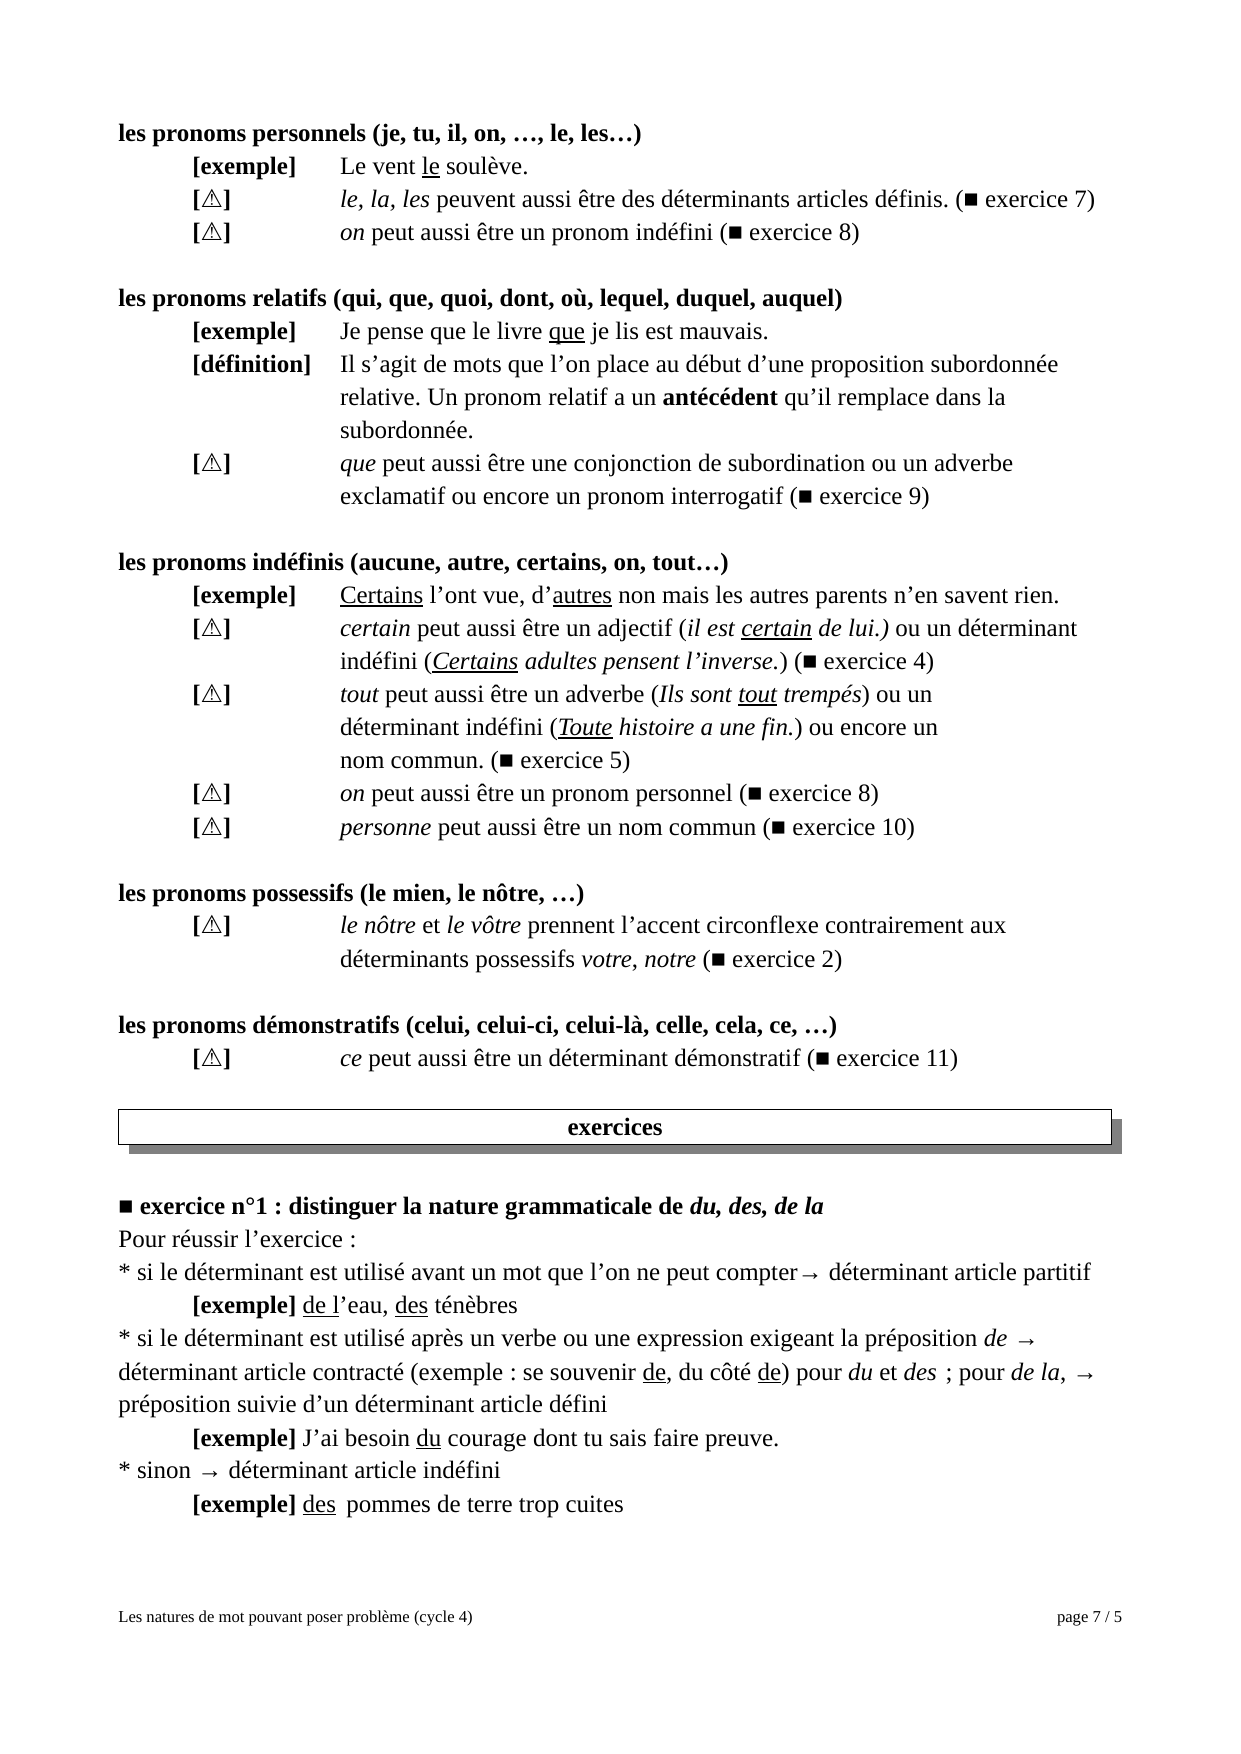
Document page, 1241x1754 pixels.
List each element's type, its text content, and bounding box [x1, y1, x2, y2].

text [définition] Il s’agit de mots que l’on place au début d’une proposition subordonnée [118, 349, 1122, 378]
text [⚠] personne peut aussi être un nom commun (■ exercice 10) [118, 812, 1122, 840]
text les pronoms relatifs (qui, que, quoi, dont, où, lequel, duquel, auquel) [118, 283, 1122, 312]
text [⚠] ce peut aussi être un déterminant démonstratif (■ exercice 11) [118, 1043, 1122, 1071]
text les pronoms démonstratifs (celui, celui-ci, celui-là, celle, cela, ce, …) [118, 1010, 1122, 1038]
text Pour réussir l’exercice : [118, 1224, 1122, 1253]
text [⚠] on peut aussi être un pronom indéfini (■ exercice 8) [118, 217, 1122, 246]
text exclamatif ou encore un pronom interrogatif (■ exercice 9) [118, 481, 1122, 510]
text les pronoms possessifs (le mien, le nôtre, …) [118, 878, 1122, 906]
text indéfini (Certains adultes pensent l’inverse.) (■ exercice 4) [118, 646, 1122, 675]
text [⚠] on peut aussi être un pronom personnel (■ exercice 8) [118, 778, 1122, 807]
text [exemple] Je pense que le livre que je lis est mauvais. [118, 316, 1122, 345]
text nom commun. (■ exercice 5) [118, 746, 1122, 774]
text [exemple] J’ai besoin du courage dont tu sais faire preuve. [118, 1423, 1122, 1451]
text [exemple] de l’eau, des ténèbres [118, 1291, 1122, 1319]
text les pronoms indéfinis (aucune, autre, certains, on, tout…) [118, 547, 1122, 576]
text [⚠] le, la, les peuvent aussi être des déterminants articles définis. (■ exercice 7) [118, 184, 1122, 213]
text relative. Un pronom relatif a un antécédent qu’il remplace dans la subordonnée. [118, 382, 1122, 444]
text [⚠] le nôtre et le vôtre prennent l’accent circonflexe contrairement aux [118, 911, 1122, 939]
text [⚠] tout peut aussi être un adverbe (Ils sont tout trempés) ou un [118, 679, 1122, 708]
text [exemple] Certains l’ont vue, d’autres non mais les autres parents n’en savent rien. [118, 580, 1122, 609]
text [⚠] certain peut aussi être un adjectif (il est certain de lui.) ou un déterminant [118, 613, 1122, 642]
text préposition suivie d’un déterminant article défini [118, 1389, 1122, 1418]
text [exemple] Le vent le soulève. [118, 151, 1122, 180]
text * si le déterminant est utilisé avant un mot que l’on ne peut compter→ déterminant article partitif [118, 1257, 1122, 1286]
text [⚠] que peut aussi être une conjonction de subordination ou un adverbe [118, 448, 1122, 477]
text les pronoms personnels (je, tu, il, on, …, le, les…) [118, 118, 1122, 147]
text exercices [119, 1110, 1111, 1143]
text * sinon → déterminant article indéfini [118, 1456, 1122, 1484]
text déterminants possessifs votre, notre (■ exercice 2) [118, 944, 1122, 972]
text déterminant indéfini (Toute histoire a une fin.) ou encore un [118, 712, 1122, 741]
text ■ exercice n°1 : distinguer la nature grammaticale de du, des, de la [118, 1191, 1122, 1220]
text * si le déterminant est utilisé après un verbe ou une expression exigeant la préposition de → déterminant article contracté (exemple : se souvenir de, du côté de) pour du et des ; pour de la, → [118, 1323, 1122, 1385]
text [exemple] des pommes de terre trop cuites [118, 1489, 1122, 1517]
